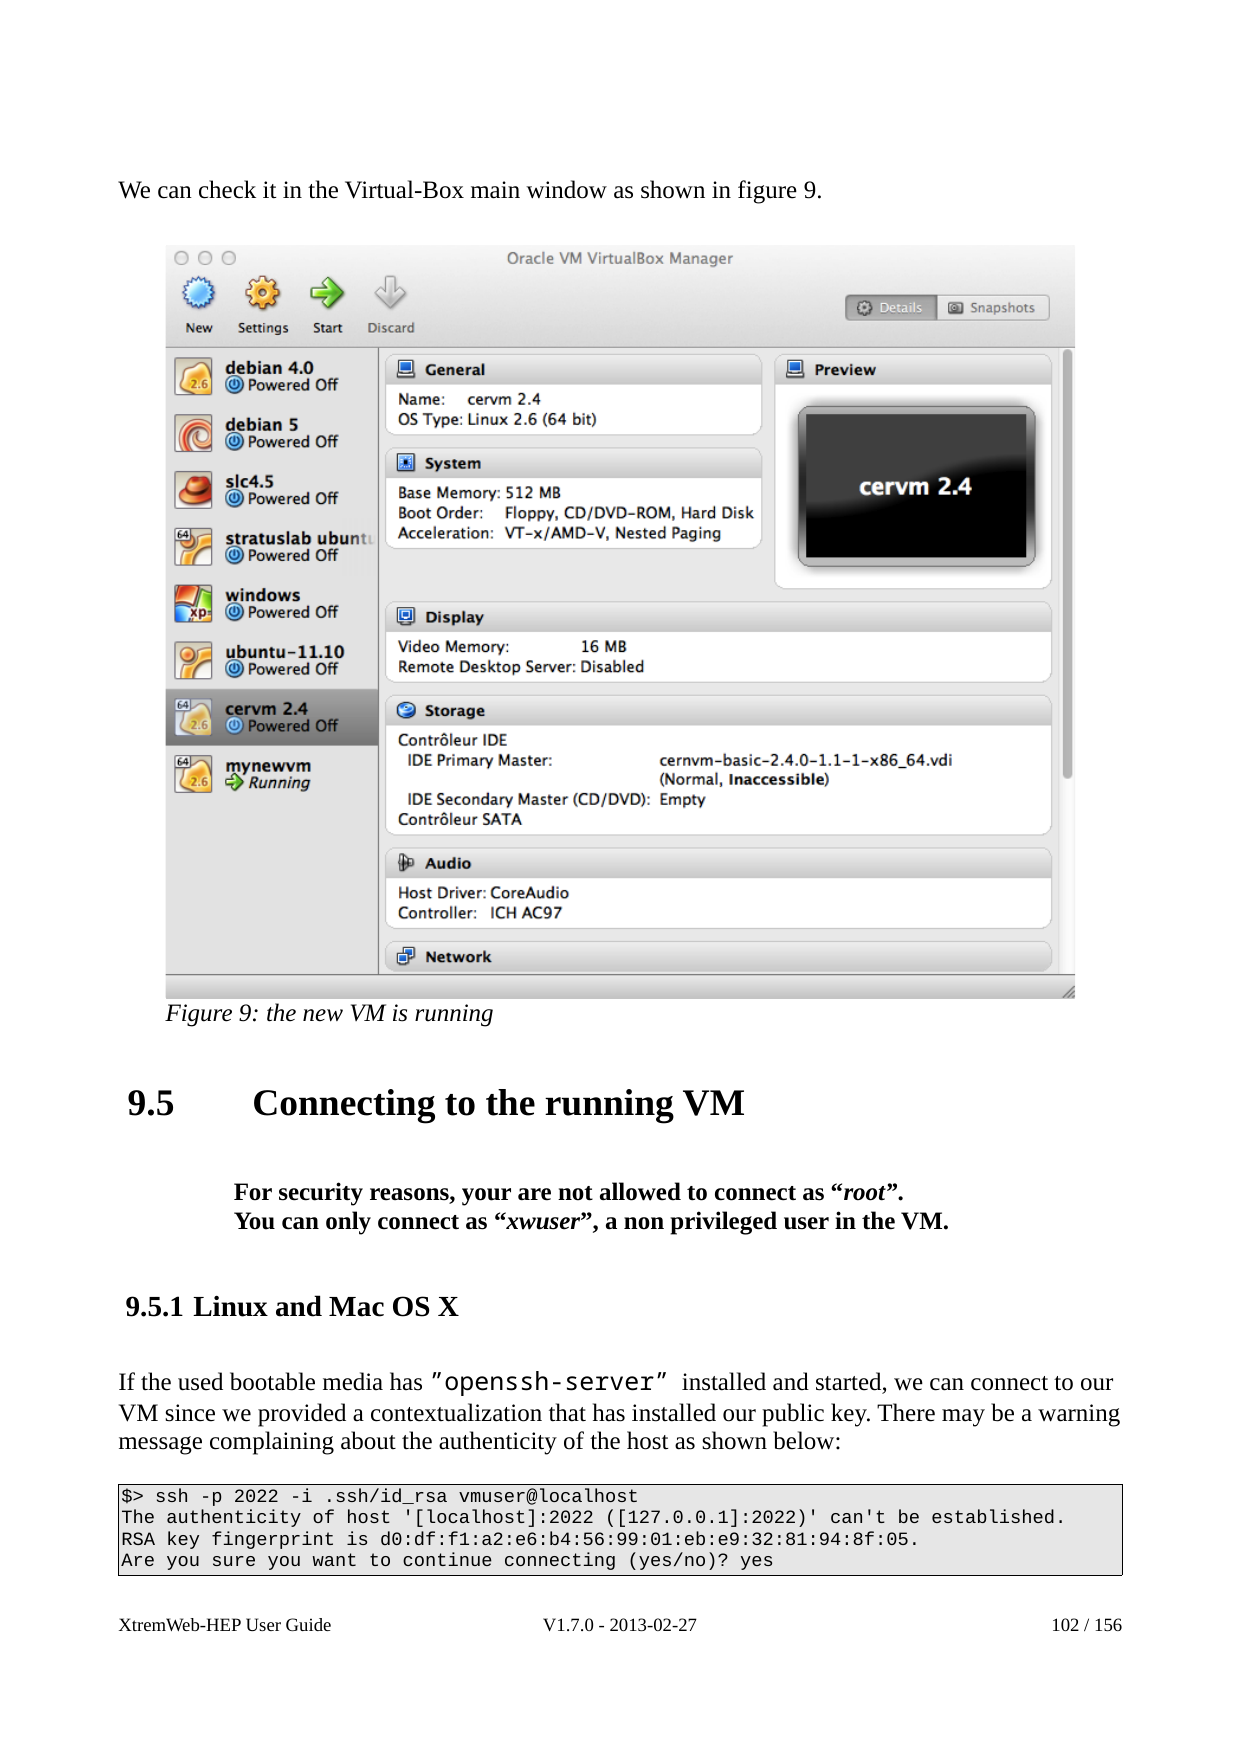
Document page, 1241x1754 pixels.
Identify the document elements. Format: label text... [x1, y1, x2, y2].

text Are you sure you want to continue connecting (yes/no)? yes [119, 1548, 1122, 1575]
subtitle Connecting to the running VM [118, 1081, 1122, 1124]
text The authenticity of host '[localhost]:2022 ([127.0.0.1]:2022)' can't be established. [119, 1505, 1122, 1526]
text For security reasons, your are not allowed to connect as “root”. [233, 1177, 1004, 1206]
text We can check it in the Virtual-Box main window as shown in figure 9. [118, 176, 1122, 204]
text Figure 9: the new VM is running [165, 999, 1075, 1027]
subtitle Linux and Mac OS X [118, 1289, 1122, 1322]
picture [165, 245, 1075, 999]
text RSA key fingerprint is d0:df:f1:a2:e6:b4:56:99:01:eb:e9:32:81:94:8f:05. [119, 1526, 1122, 1548]
text You can only connect as “xwuser”, a non privileged user in the VM. [233, 1206, 1004, 1235]
text $> ssh -p 2022 -i .ssh/id_rsa vmuser@localhost [119, 1485, 1122, 1505]
text If the used bootable media has ”openssh-server” installed and started, we can connect to our VM since we provided a contextualization that has installed our public key. There may be a warning message complaining about the authenticity of the host as shown below: [118, 1363, 1122, 1455]
